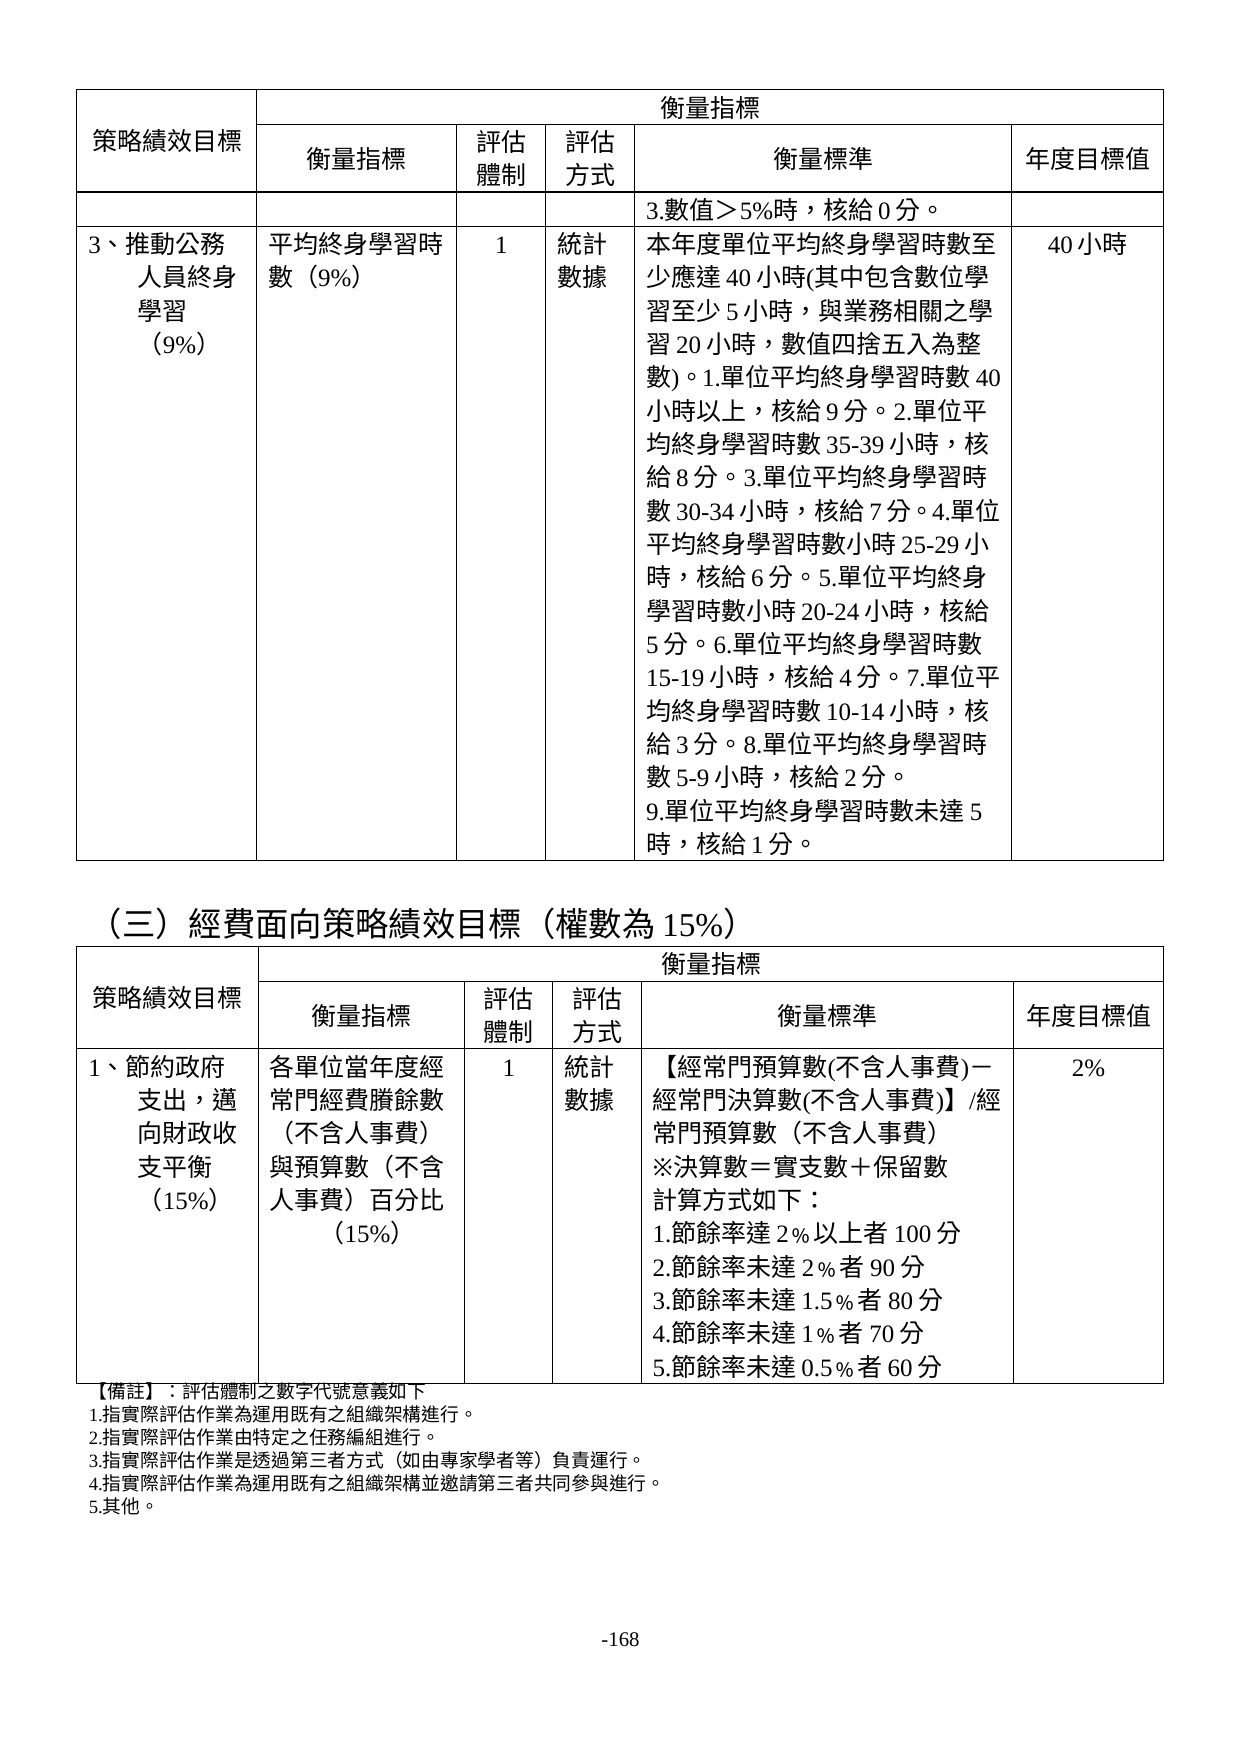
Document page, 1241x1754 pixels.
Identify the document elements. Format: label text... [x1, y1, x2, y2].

table_cell [546, 193, 634, 226]
table_cell 推動公務人員終身學習（9%） [77, 227, 256, 860]
list 其他。 [88, 1498, 1152, 1517]
table_cell 平均終身學習時數（9%） [257, 227, 456, 860]
table_cell 衡量標準 [642, 982, 1013, 1048]
table_cell 統計數據 [553, 1049, 641, 1383]
table_cell 衡量標準 [635, 125, 1011, 191]
table_cell 年度目標值 [1014, 982, 1163, 1048]
table_cell 衡量指標 [257, 125, 456, 191]
list 指實際評估作業是透過第三者方式（如由專家學者等）負責運行。 [88, 1452, 1152, 1471]
table_cell 評估方式 [546, 125, 634, 191]
table_cell 3.數值＞5%時，核給0分。 [635, 193, 1011, 226]
table_cell [1012, 193, 1163, 226]
table_cell [257, 193, 456, 226]
text 【備註】：評估體制之數字代號意義如下 [88, 1384, 1152, 1402]
table_cell 評估體制 [457, 125, 545, 191]
table_header 策略績效目標 [77, 947, 258, 1048]
table_cell 評估體制 [465, 982, 552, 1048]
list 指實際評估作業為運用既有之組織架構進行。 [88, 1407, 1152, 1425]
table_cell 【經常門預算數(不含人事費)－經常門決算數(不含人事費)】/經常門預算數（不含人事費） ※決算數＝實支數＋保留數 計算方式如下： 1.節餘率達2﹪以上者100分 2.節餘率未達 2﹪者 90分 3.節餘率未達1.5﹪者 80分 4.節餘率未達1﹪者 70分 5.節餘率未達0.5﹪者60分 [642, 1049, 1013, 1383]
table_cell 各單位當年度經常門經費賸餘數（不含人事費）與預算數（不含人事費）百分比 （15%） [259, 1049, 464, 1383]
table_cell [77, 193, 256, 226]
table_header 衡量指標 [257, 90, 1163, 124]
text （三）經費面向策略績效目標（權數為15%） [88, 898, 1152, 946]
list 指實際評估作業為運用既有之組織架構並邀請第三者共同參與進行。 [88, 1475, 1152, 1494]
list 指實際評估作業由特定之任務編組進行。 [88, 1429, 1152, 1448]
table_cell 本年度單位平均終身學習時數至少應達40小時(其中包含數位學習至少5小時，與業務相關之學習20小時，數值四捨五入為整數)。1.單位平均終身學習時數40小時以上，核給9分。2.單位平均終身學習時數35-39小時，核給8分。3.單位平均終身學習時數30-34小時，核給7分。4.單位平均終身學習時數小時25-29小時，核給6分。5.單位平均終身學習時數小時20-24小時，核給5分。6.單位平均終身學習時數15-19小時，核給4分。7.單位平均終身學習時數10-14小時，核給3分。8.單位平均終身學習時數5-9小時，核給2分。 9.單位平均終身學習時數未達5時，核給1分。 [635, 227, 1011, 860]
table_cell 40小時 [1012, 227, 1163, 860]
table_cell 1 [457, 227, 545, 860]
table_cell 1 [465, 1049, 552, 1383]
table_header 策略績效目標 [77, 90, 256, 191]
table_cell [457, 193, 545, 226]
table_cell 衡量指標 [259, 982, 464, 1048]
table_cell 年度目標值 [1012, 125, 1163, 191]
table_cell 節約政府支出，邁向財政收支平衡（15%） [77, 1049, 258, 1383]
table_cell 評估方式 [553, 982, 641, 1048]
table_cell 2% [1014, 1049, 1163, 1383]
table_header 衡量指標 [259, 947, 1163, 981]
table_cell 統計數據 [546, 227, 634, 860]
